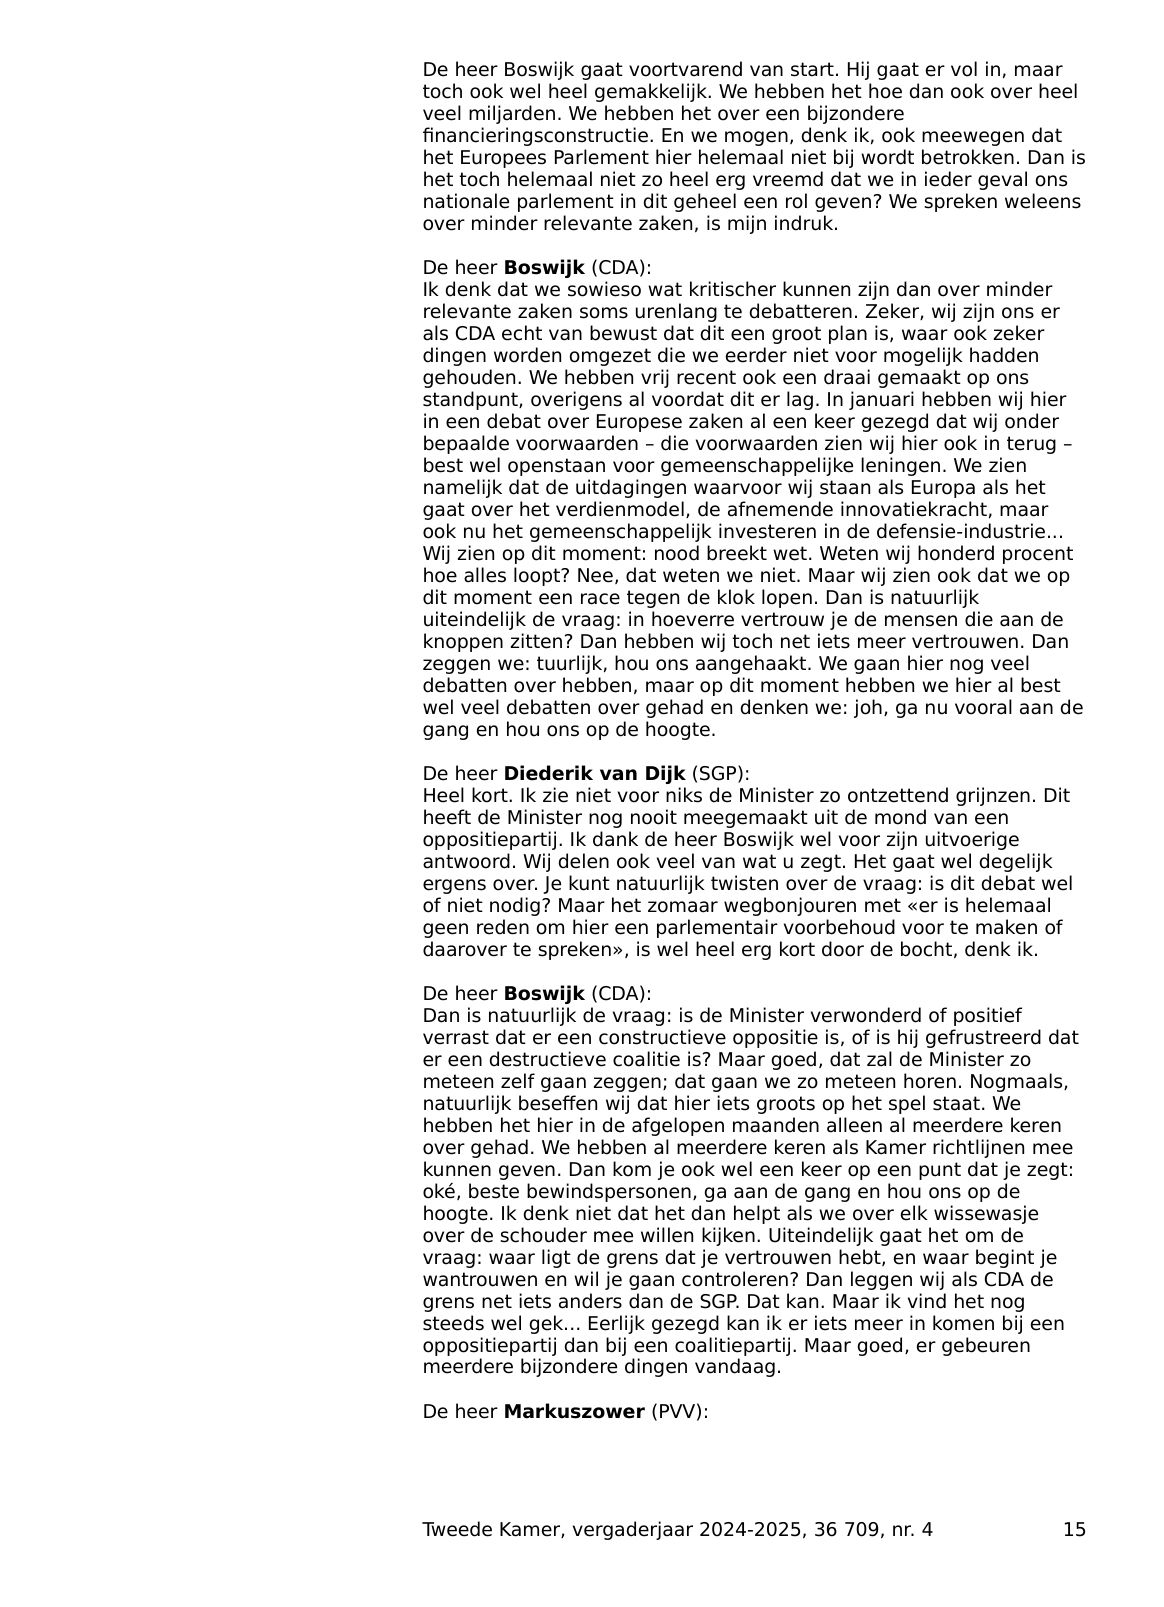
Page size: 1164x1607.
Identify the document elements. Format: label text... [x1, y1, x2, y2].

text De heer Boswijk (CDA): [422, 257, 1087, 279]
text De heer Boswijk gaat voortvarend van start. Hij gaat er vol in, maar toch ook wel heel gemakkelijk. We hebben het hoe dan ook over heel veel miljarden. We hebben het over een bijzondere financieringsconstructie. En we mogen, denk ik, ook meewegen dat het Europees Parlement hier helemaal niet bij wordt betrokken. Dan is het toch helemaal niet zo heel erg vreemd dat we in ieder geval ons nationale parlement in dit geheel een rol geven? We spreken weleens over minder relevante zaken, is mijn indruk. [422, 59, 1087, 235]
text Dan is natuurlijk de vraag: is de Minister verwonderd of positief verrast dat er een constructieve oppositie is, of is hij gefrustreerd dat er een destructieve coalitie is? Maar goed, dat zal de Minister zo meteen zelf gaan zeggen; dat gaan we zo meteen horen. Nogmaals, natuurlijk beseffen wij dat hier iets groots op het spel staat. We hebben het hier in de afgelopen maanden alleen al meerdere keren over gehad. We hebben al meerdere keren als Kamer richtlijnen mee kunnen geven. Dan kom je ook wel een keer op een punt dat je zegt: oké, beste bewindspersonen, ga aan de gang en hou ons op de hoogte. Ik denk niet dat het dan helpt als we over elk wissewasje over de schouder mee willen kijken. Uiteindelijk gaat het om de vraag: waar ligt de grens dat je vertrouwen hebt, en waar begint je wantrouwen en wil je gaan controleren? Dan leggen wij als CDA de grens net iets anders dan de SGP. Dat kan. Maar ik vind het nog steeds wel gek... Eerlijk gezegd kan ik er iets meer in komen bij een oppositiepartij dan bij een coalitiepartij. Maar goed, er gebeuren meerdere bijzondere dingen vandaag. [422, 1005, 1087, 1378]
text De heer Diederik van Dijk (SGP): [422, 763, 1087, 785]
text Ik denk dat we sowieso wat kritischer kunnen zijn dan over minder relevante zaken soms urenlang te debatteren. Zeker, wij zijn ons er als CDA echt van bewust dat dit een groot plan is, waar ook zeker dingen worden omgezet die we eerder niet voor mogelijk hadden gehouden. We hebben vrij recent ook een draai gemaakt op ons standpunt, overigens al voordat dit er lag. In januari hebben wij hier in een debat over Europese zaken al een keer gezegd dat wij onder bepaalde voorwaarden – die voorwaarden zien wij hier ook in terug – best wel openstaan voor gemeenschappelijke leningen. We zien namelijk dat de uitdagingen waarvoor wij staan als Europa als het gaat over het verdienmodel, de afnemende innovatiekracht, maar ook nu het gemeenschappelijk investeren in de defensie-industrie... Wij zien op dit moment: nood breekt wet. Weten wij honderd procent hoe alles loopt? Nee, dat weten we niet. Maar wij zien ook dat we op dit moment een race tegen de klok lopen. Dan is natuurlijk uiteindelijk de vraag: in hoeverre vertrouw je de mensen die aan de knoppen zitten? Dan hebben wij toch net iets meer vertrouwen. Dan zeggen we: tuurlijk, hou ons aangehaakt. We gaan hier nog veel debatten over hebben, maar op dit moment hebben we hier al best wel veel debatten over gehad en denken we: joh, ga nu vooral aan de gang en hou ons op de hoogte. [422, 279, 1087, 741]
text De heer Boswijk (CDA): [422, 983, 1087, 1005]
text De heer Markuszower (PVV): [422, 1401, 1087, 1423]
text Heel kort. Ik zie niet voor niks de Minister zo ontzettend grijnzen. Dit heeft de Minister nog nooit meegemaakt uit de mond van een oppositiepartij. Ik dank de heer Boswijk wel voor zijn uitvoerige antwoord. Wij delen ook veel van wat u zegt. Het gaat wel degelijk ergens over. Je kunt natuurlijk twisten over de vraag: is dit debat wel of niet nodig? Maar het zomaar wegbonjouren met «er is helemaal geen reden om hier een parlementair voorbehoud voor te maken of daarover te spreken», is wel heel erg kort door de bocht, denk ik. [422, 785, 1087, 961]
